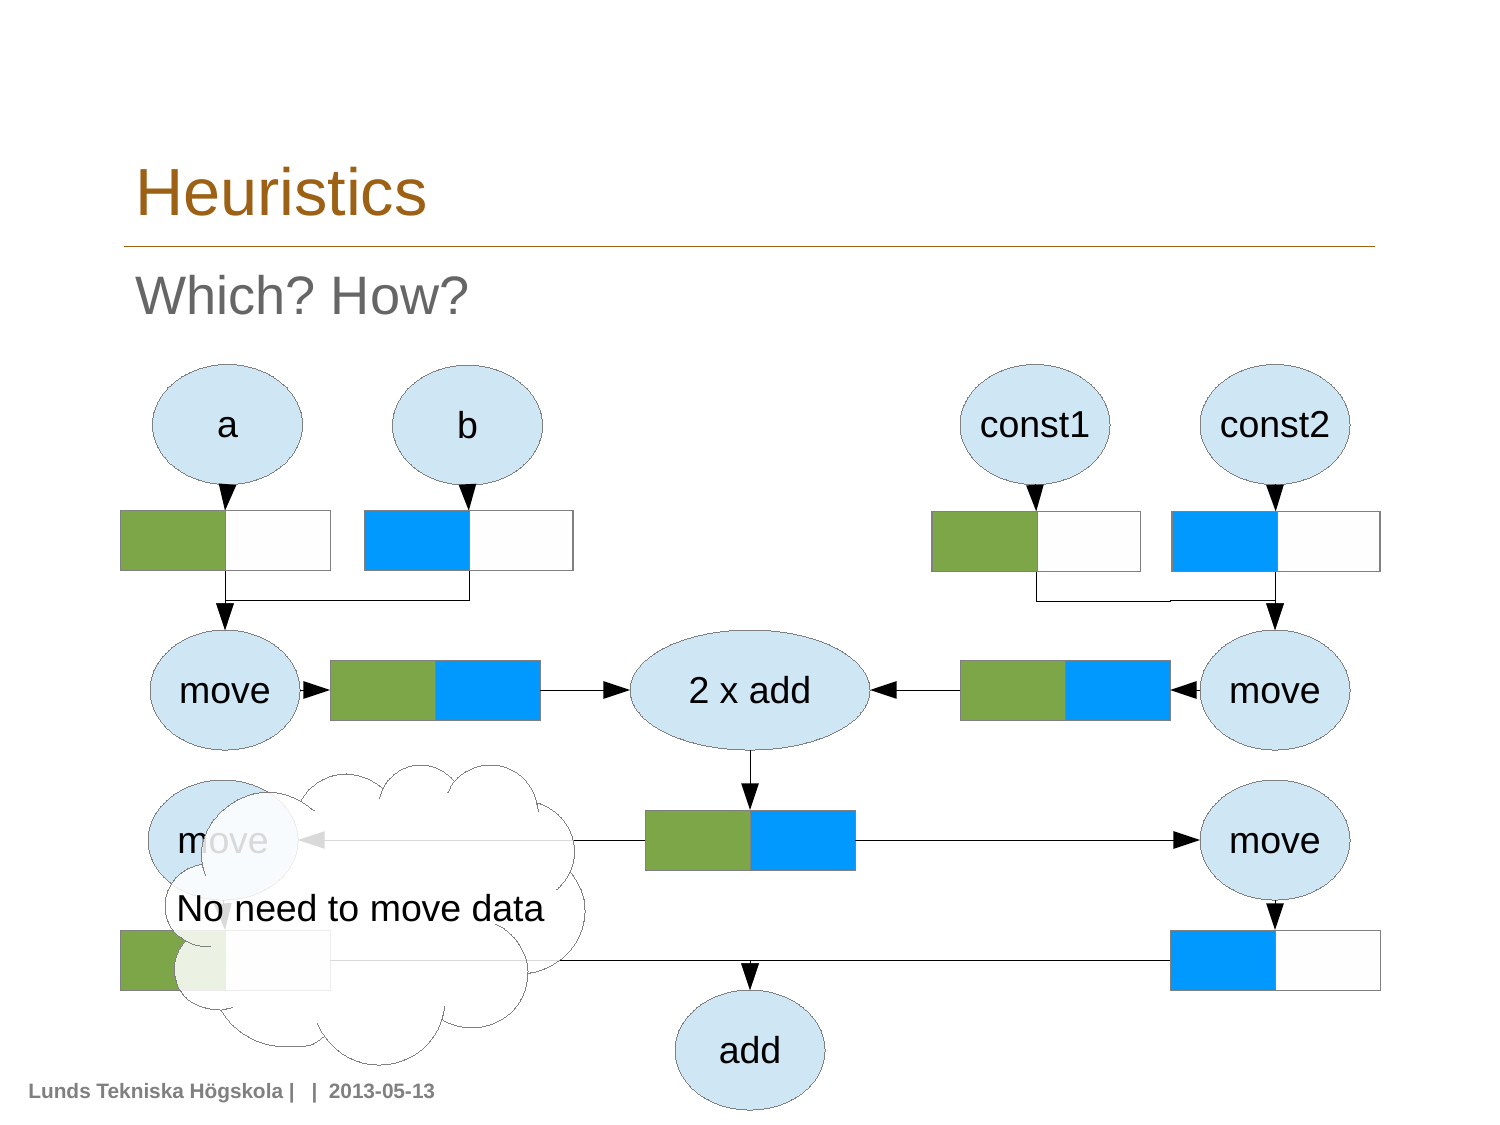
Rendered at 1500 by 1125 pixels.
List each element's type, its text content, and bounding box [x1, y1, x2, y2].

text_box [1171, 511, 1381, 572]
text_box 2 x add [630, 630, 870, 751]
text_box [330, 660, 541, 721]
text_box [645, 810, 856, 871]
text_box const2 [1200, 364, 1351, 485]
text_box add [675, 990, 826, 1111]
text_box b [392, 365, 543, 485]
text_box [1170, 930, 1381, 991]
text_box move [1200, 630, 1351, 751]
text_box move [1200, 780, 1351, 901]
text_box [120, 510, 331, 571]
text_box const1 [960, 364, 1111, 485]
text_box a [152, 364, 303, 485]
text_box [364, 510, 574, 571]
text_box No need to move data [165, 765, 586, 1066]
text_box [931, 511, 1141, 572]
title Which? How? [120, 239, 1035, 346]
title Heuristics [120, 120, 1500, 258]
text_box move [150, 630, 301, 751]
text_box [120, 930, 184, 991]
text_box move [148, 780, 269, 884]
text_box [960, 660, 1171, 721]
